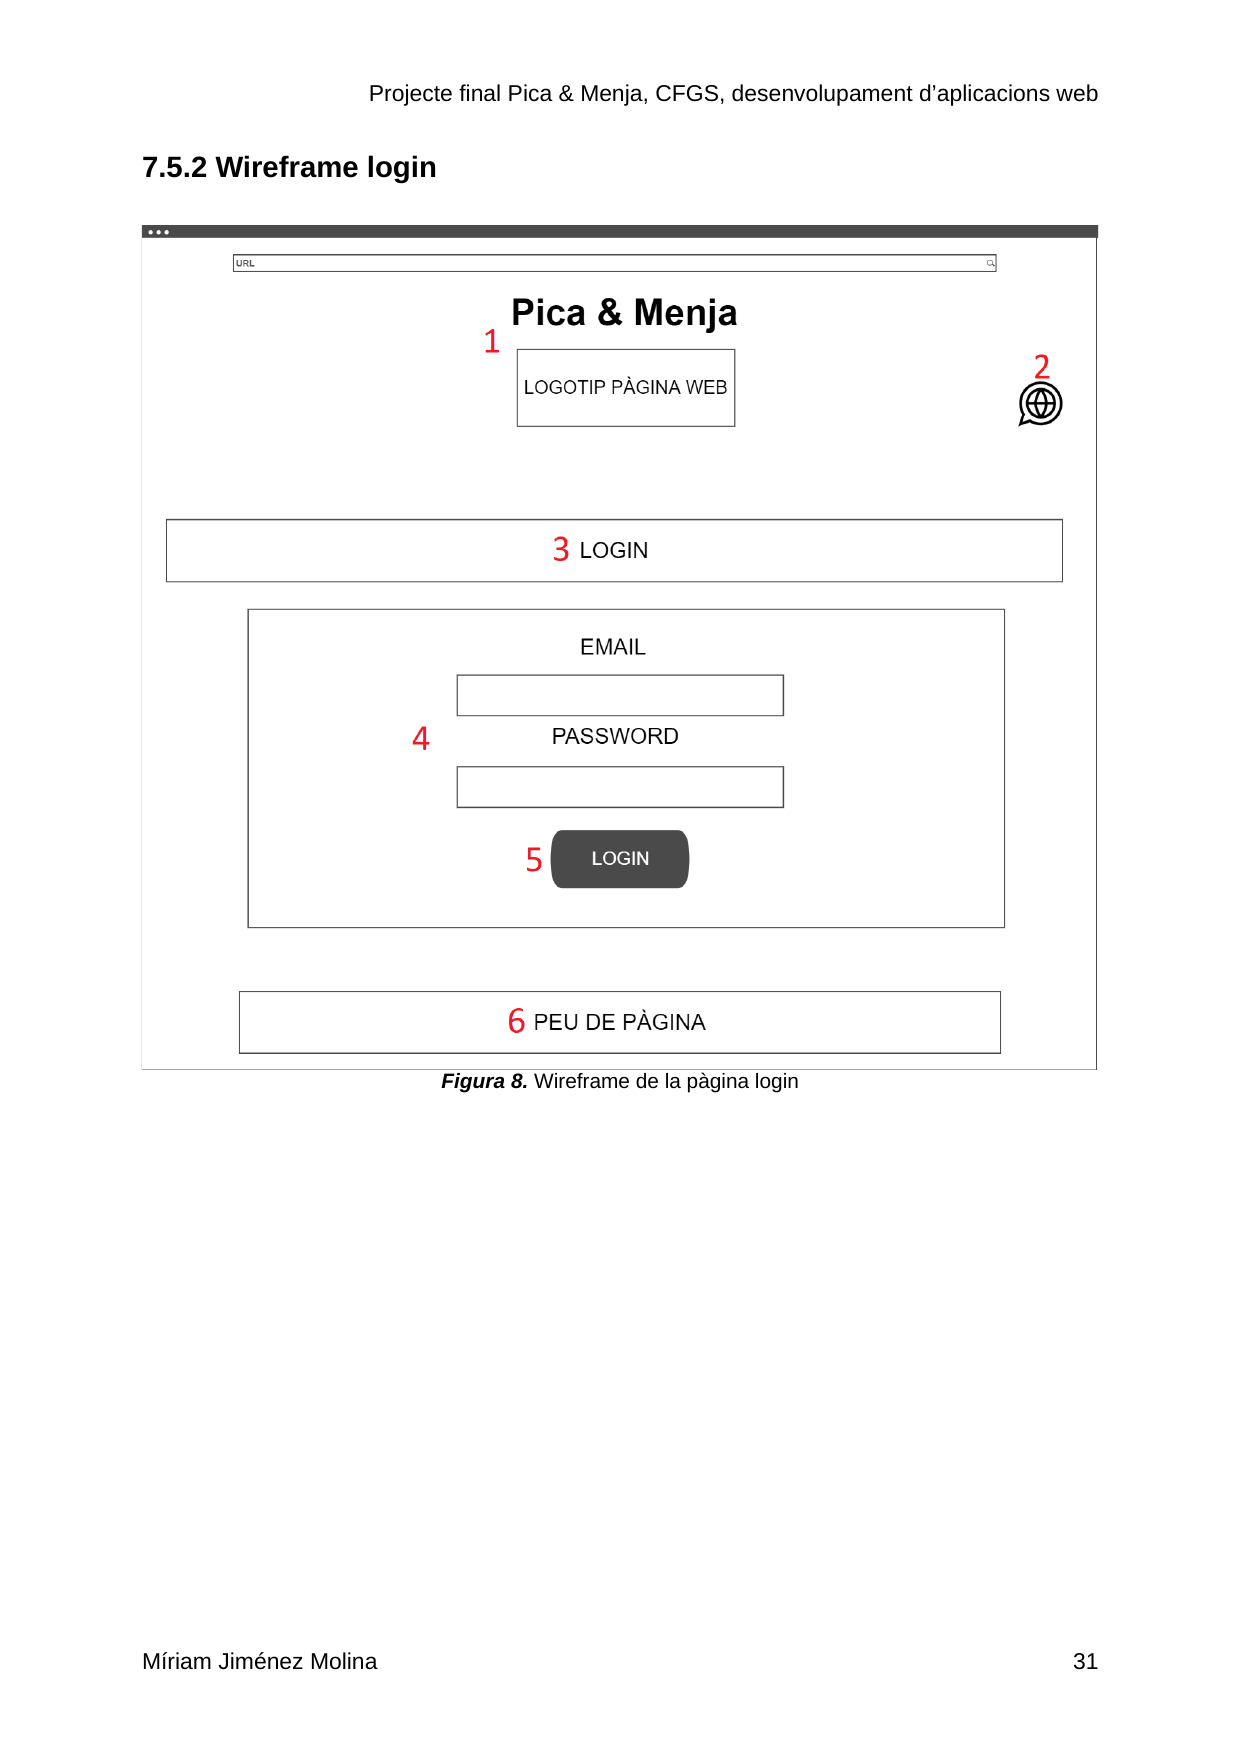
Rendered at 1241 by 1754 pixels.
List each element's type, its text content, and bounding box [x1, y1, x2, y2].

text Figura 8. Wireframe de la pàgina login [118, 1070, 1122, 1093]
subtitle 7.5.2 Wireframe login [142, 150, 1098, 184]
picture [141, 225, 1099, 1070]
